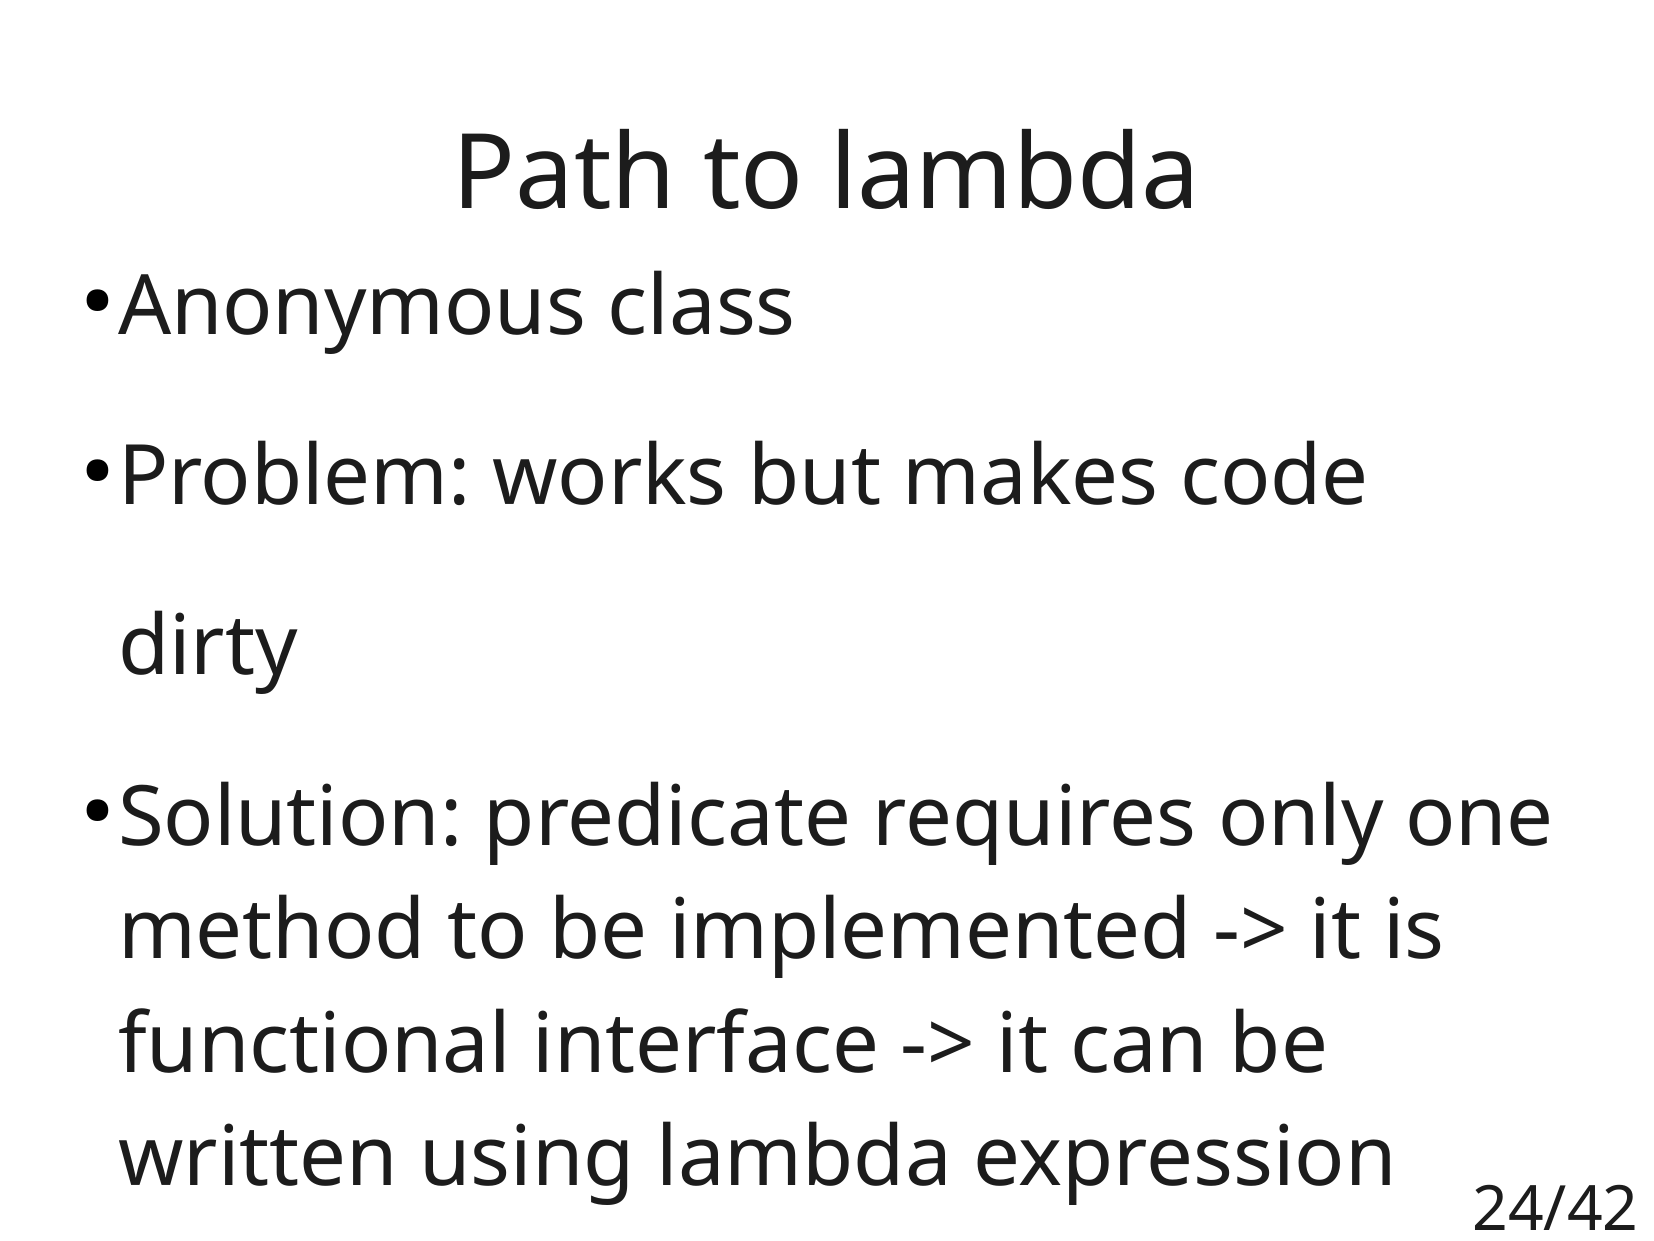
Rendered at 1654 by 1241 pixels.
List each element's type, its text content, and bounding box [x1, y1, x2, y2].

subtitle Anonymous class Problem: works but makes code dirty Solution: predicate requires only one method to be implemented -> it is functional interface -> it can be written using lambda expression [82, 290, 1571, 1109]
text_box <numer>/42 [1071, 1155, 1654, 1241]
title Path to lambda [82, 64, 1571, 272]
